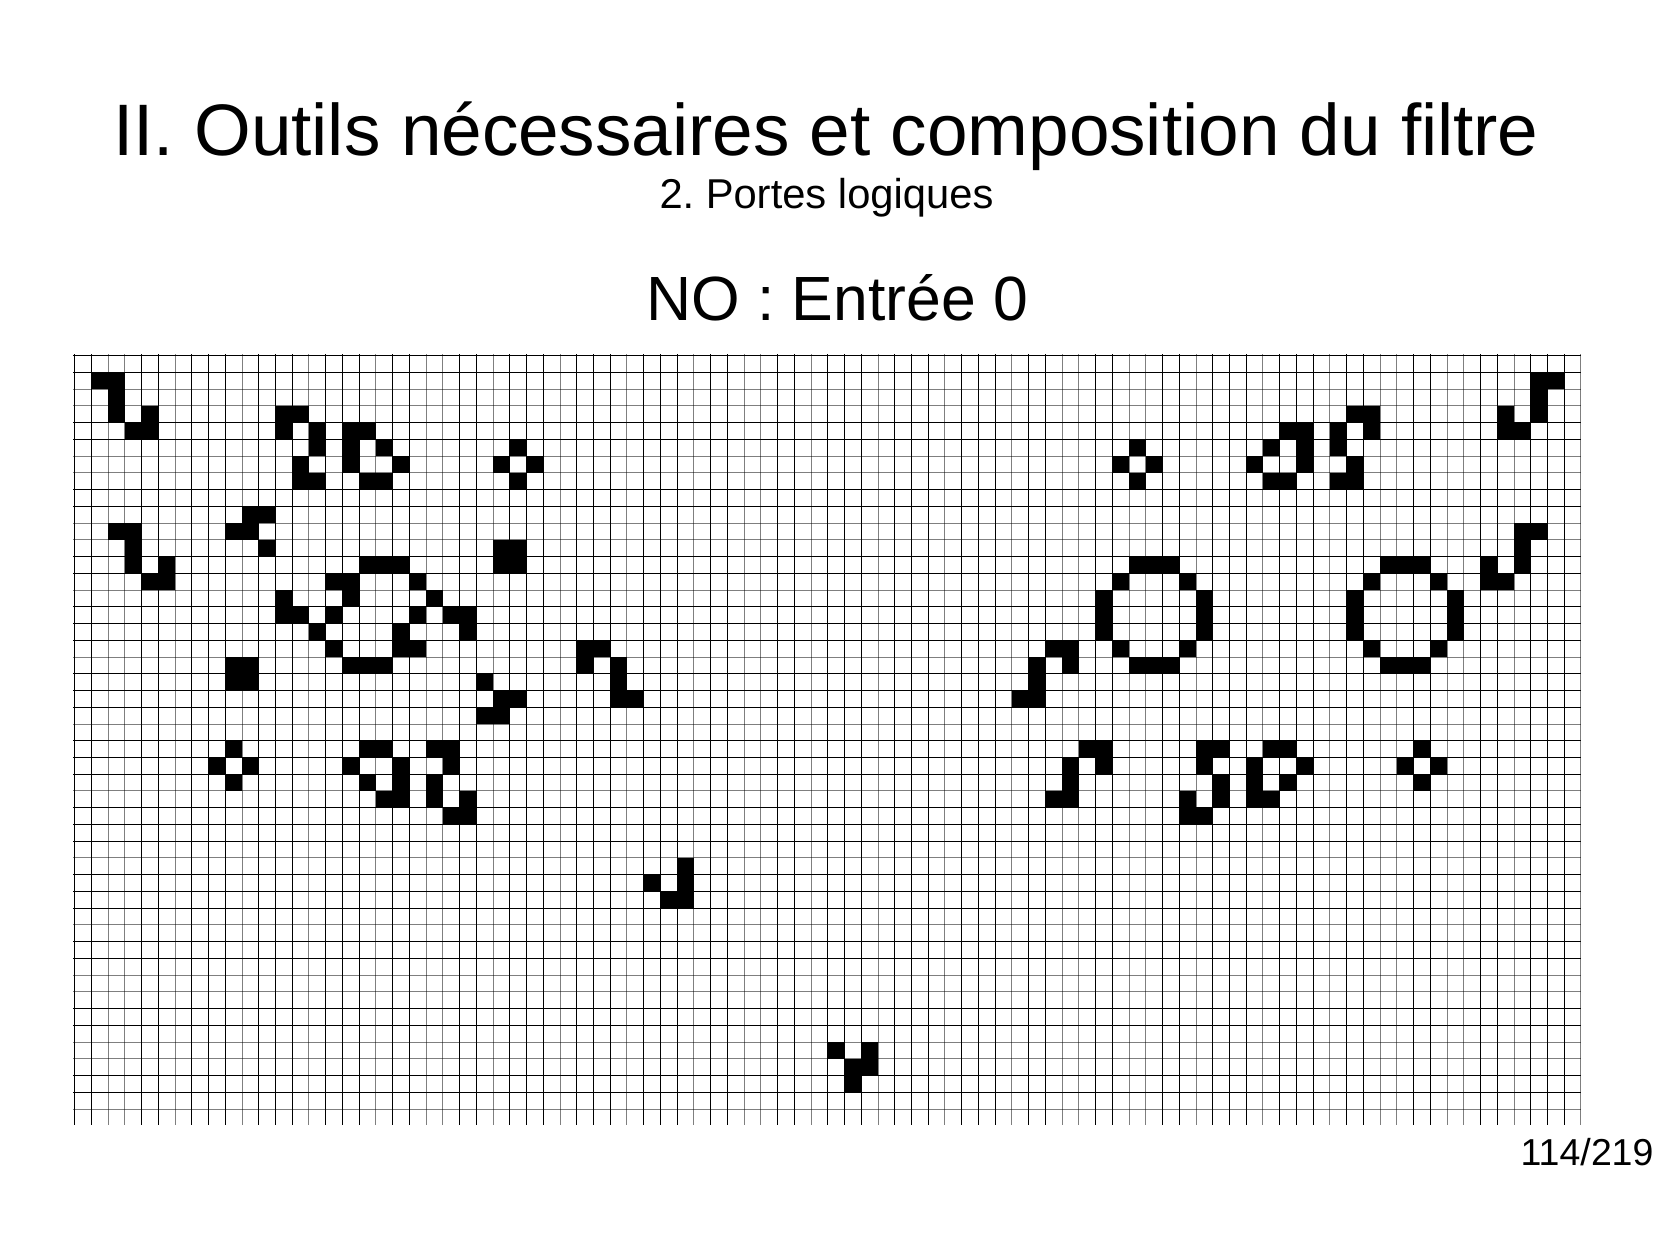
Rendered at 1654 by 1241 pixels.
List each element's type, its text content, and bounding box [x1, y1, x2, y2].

title II. Outils nécessaires et composition du filtre 2. Portes logiques [82, 49, 1571, 257]
picture [73, 354, 1581, 1125]
text_box NO : Entrée 0 [631, 256, 1044, 342]
text_box <number>/219 [1505, 1124, 1654, 1182]
